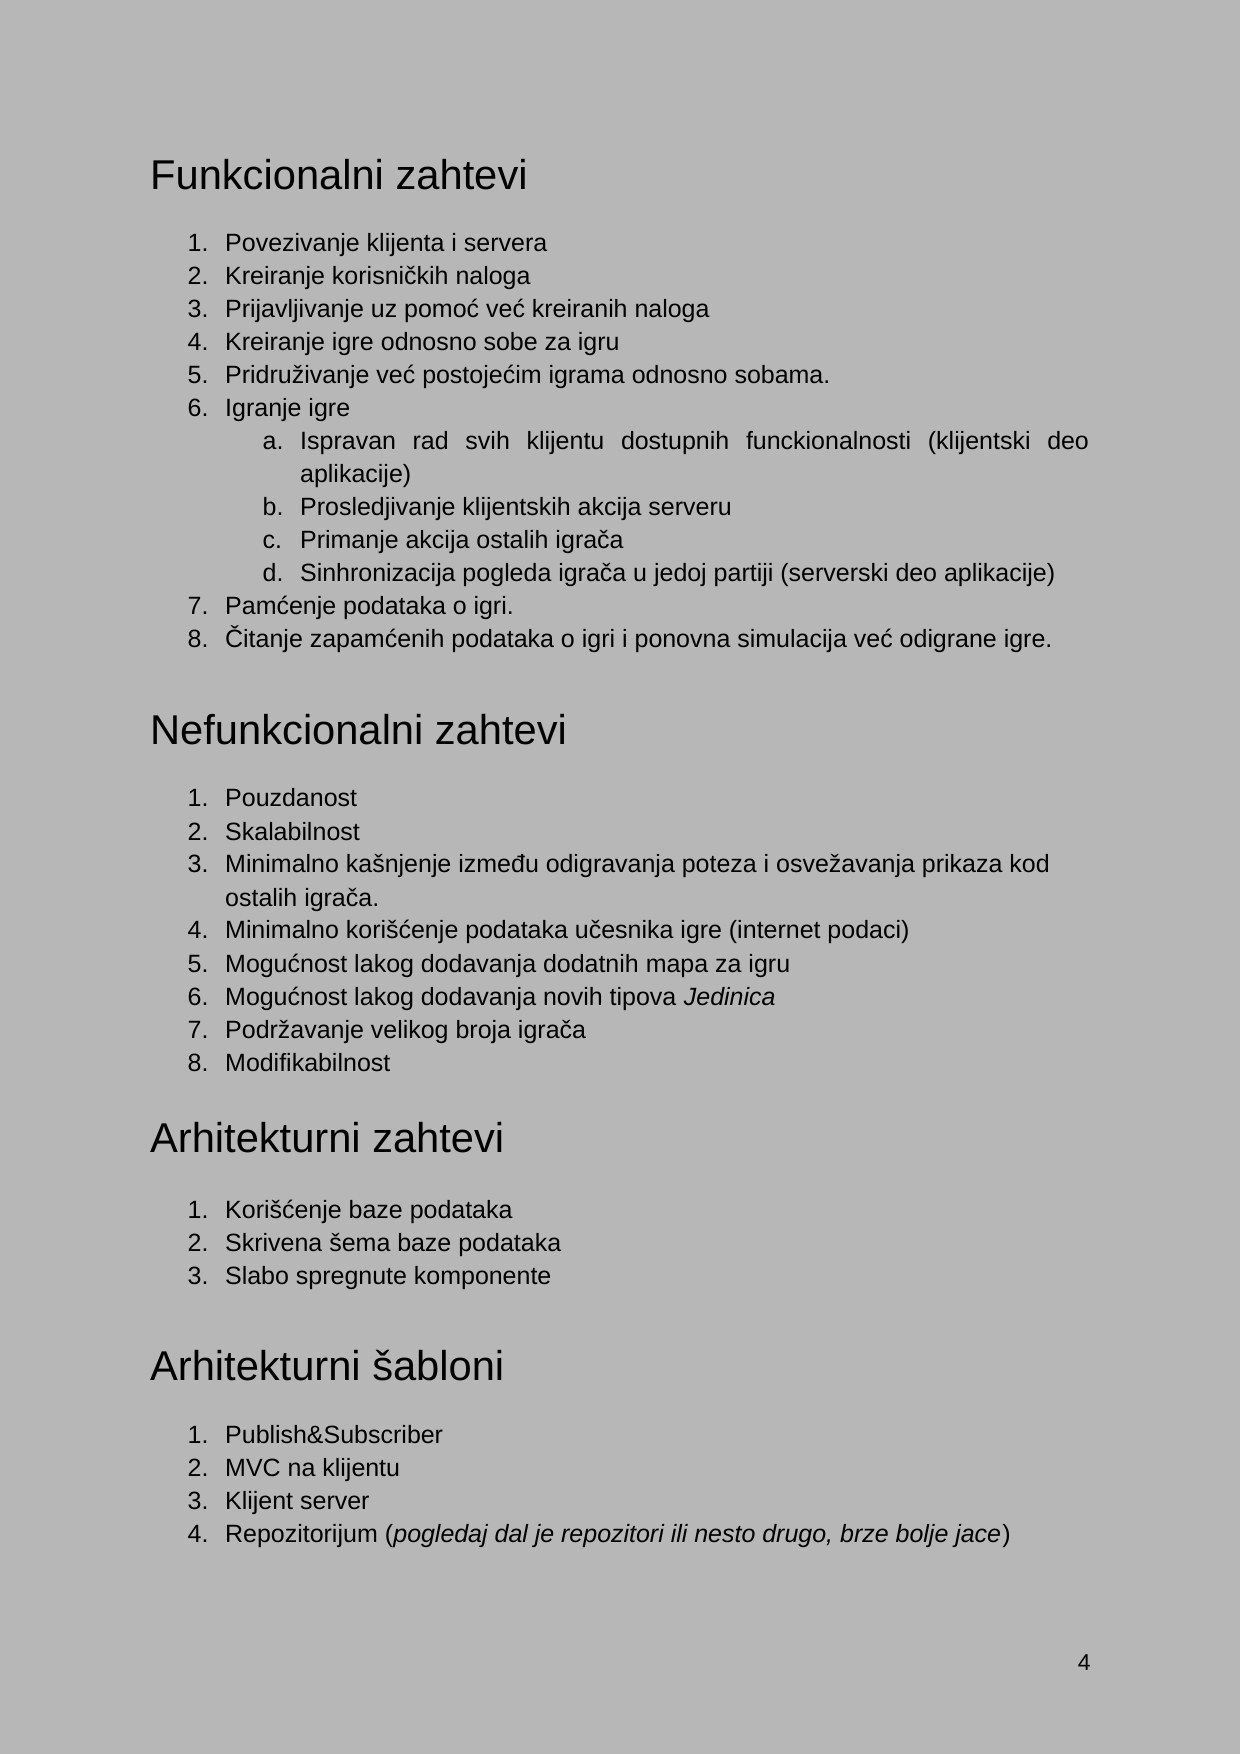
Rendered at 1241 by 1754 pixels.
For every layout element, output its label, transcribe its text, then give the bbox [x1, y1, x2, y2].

list Sinhronizacija pogleda igrača u jedoj partiji (serverski deo aplikacije) [262, 558, 1090, 587]
list Modifikabilnost [187, 1048, 1090, 1076]
list Klijent server [187, 1486, 1090, 1514]
list MVC na klijentu [187, 1453, 1090, 1481]
list Skrivena šema baze podataka [187, 1228, 1090, 1256]
list Kreiranje korisničkih naloga [187, 261, 1090, 290]
list Pamćenje podataka o igri. [187, 591, 1090, 620]
list Repozitorijum (pogledaj dal je repozitori ili nesto drugo, brze bolje jace) [187, 1519, 1090, 1547]
list Pouzdanost [187, 783, 1090, 812]
list Povezivanje klijenta i servera [187, 228, 1090, 257]
subtitle Arhitekturni zahtevi [150, 1114, 1090, 1162]
list Igranje igre [187, 393, 1090, 422]
list Prosledjivanje klijentskih akcija serveru [262, 492, 1090, 521]
list Skalabilnost [187, 816, 1090, 845]
subtitle Arhitekturni šabloni [150, 1342, 1090, 1389]
list Mogućnost lakog dodavanja dodatnih mapa za igru [187, 948, 1090, 977]
list Čitanje zapamćenih podataka o igri i ponovna simulacija već odigrane igre. [187, 624, 1090, 653]
list Podržavanje velikog broja igrača [187, 1014, 1090, 1043]
list Primanje akcija ostalih igrača [262, 525, 1090, 554]
subtitle Funkcionalni zahtevi [150, 150, 1090, 198]
list Kreiranje igre odnosno sobe za igru [187, 327, 1090, 356]
list Minimalno korišćenje podataka učesnika igre (internet podaci) [187, 916, 1090, 944]
list Prijavljivanje uz pomoć već kreiranih naloga [187, 294, 1090, 323]
list Publish&Subscriber [187, 1420, 1090, 1448]
list Mogućnost lakog dodavanja novih tipova Jedinica [187, 982, 1090, 1010]
list Minimalno kašnjenje između odigravanja poteza i osvežavanja prikaza kod ostalih igrača. [187, 849, 1090, 911]
list Korišćenje baze podataka [187, 1194, 1090, 1223]
list Ispravan rad svih klijentu dostupnih funckionalnosti (klijentski deo aplikacije) [262, 426, 1090, 488]
subtitle Nefunkcionalni zahtevi [150, 705, 1090, 753]
list Slabo spregnute komponente [187, 1261, 1090, 1289]
list Pridruživanje već postojećim igrama odnosno sobama. [187, 360, 1090, 389]
